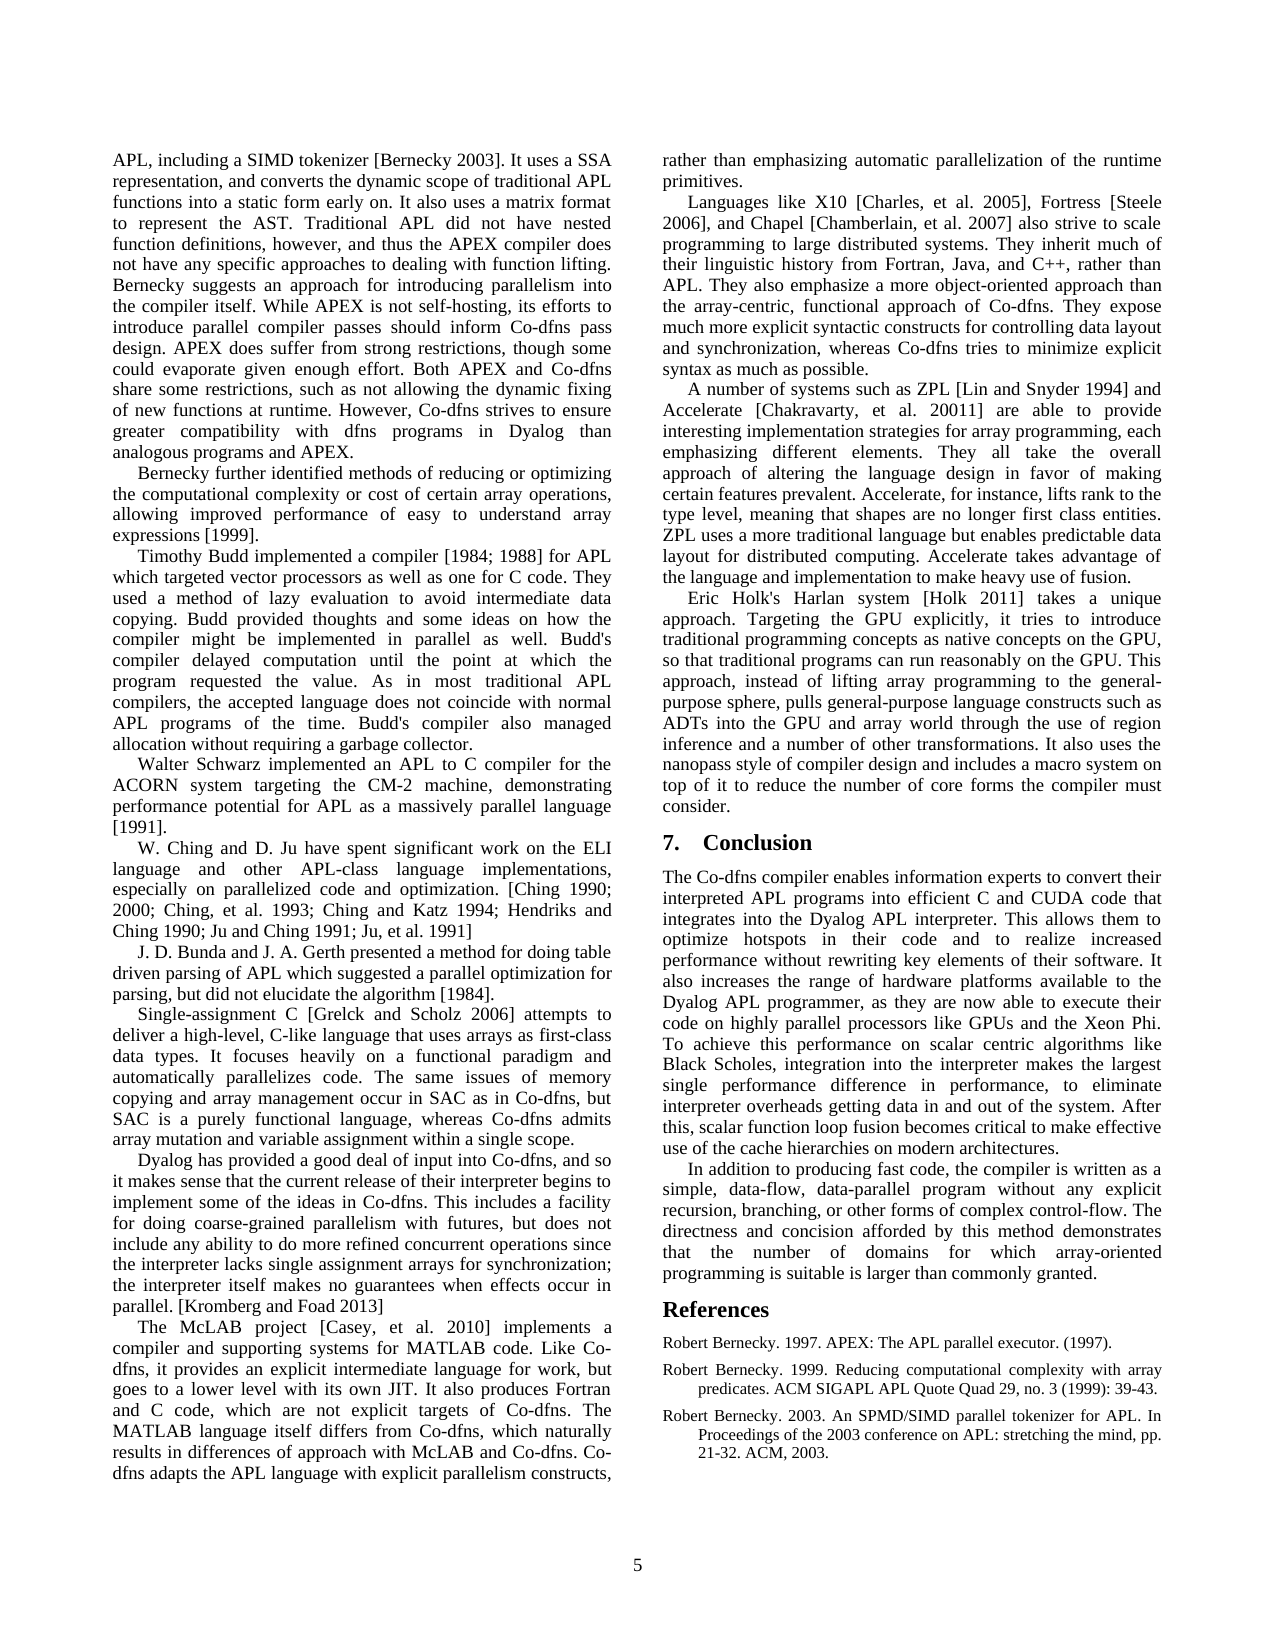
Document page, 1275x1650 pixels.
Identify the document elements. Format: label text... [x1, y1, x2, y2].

text W. Ching and D. Ju have spent significant work on the ELI language and other APL-class language implementations, especially on parallelized code and optimization. [Ching 1990; 2000; Ching, et al. 1993; Ching and Katz 1994; Hendriks and Ching 1990; Ju and Ching 1991; Ju, et al. 1991] [112, 837, 612, 942]
subtitle Conclusion [662, 829, 1162, 856]
text Robert Bernecky. 2003. An SPMD/SIMD parallel tokenizer for APL. In Proceedings of the 2003 conference on APL: stretching the mind, pp. 21-32. ACM, 2003. [662, 1406, 1162, 1462]
text J. D. Bunda and J. A. Gerth presented a method for doing table driven parsing of APL which suggested a parallel optimization for parsing, but did not elucidate the algorithm [1984]. [112, 942, 612, 1004]
text Robert Bernecky. 1999. Reducing computational complexity with array predicates. ACM SIGAPL APL Quote Quad 29, no. 3 (1999): 39-43. [662, 1360, 1162, 1398]
text Languages like X10 [Charles, et al. 2005], Fortress [Steele 2006], and Chapel [Chamberlain, et al. 2007] also strive to scale programming to large distributed systems. They inherit much of their linguistic history from Fortran, Java, and C++, rather than APL. They also emphasize a more object-oriented approach than the array-centric, functional approach of Co-dfns. They expose much more explicit syntactic constructs for controlling data layout and synchronization, whereas Co-dfns tries to minimize explicit syntax as much as possible. [662, 192, 1162, 379]
text The Co-dfns compiler enables information experts to convert their interpreted APL programs into efficient C and CUDA code that integrates into the Dyalog APL interpreter. This allows them to optimize hotspots in their code and to realize increased performance without rewriting key elements of their software. It also increases the range of hardware platforms available to the Dyalog APL programmer, as they are now able to execute their code on highly parallel processors like GPUs and the Xeon Phi. To achieve this performance on scalar centric algorithms like Black Scholes, integration into the interpreter makes the largest single performance difference in performance, to eliminate interpreter overheads getting data in and out of the system. After this, scalar function loop fusion becomes critical to make effective use of the cache hierarchies on modern architectures. [662, 867, 1162, 1158]
text Robert Bernecky. 1997. APEX: The APL parallel executor. (1997). [662, 1333, 1162, 1352]
text Bernecky further identified methods of reducing or optimizing the computational complexity or cost of certain array operations, allowing improved performance of easy to understand array expressions [1999]. [112, 462, 612, 546]
text Walter Schwarz implemented an APL to C compiler for the ACORN system targeting the CM-2 machine, demonstrating performance potential for APL as a massively parallel language [1991]. [112, 754, 612, 837]
text Dyalog has provided a good deal of input into Co-dfns, and so it makes sense that the current release of their interpreter begins to implement some of the ideas in Co-dfns. This includes a facility for doing coarse-grained parallelism with futures, but does not include any ability to do more refined concurrent operations since the interpreter lacks single assignment arrays for synchronization; the interpreter itself makes no guarantees when effects occur in parallel. [Kromberg and Foad 2013] [112, 1150, 612, 1317]
text Eric Holk's Harlan system [Holk 2011] takes a unique approach. Targeting the GPU explicitly, it tries to introduce traditional programming concepts as native concepts on the GPU, so that traditional programs can run reasonably on the GPU. This approach, instead of lifting array programming to the general-purpose sphere, pulls general-purpose language constructs such as ADTs into the GPU and array world through the use of region inference and a number of other transformations. It also uses the nanopass style of compiler design and includes a macro system on top of it to reduce the number of core forms the compiler must consider. [662, 587, 1162, 817]
text A number of systems such as ZPL [Lin and Snyder 1994] and Accelerate [Chakravarty, et al. 20011] are able to provide interesting implementation strategies for array programming, each emphasizing different elements. They all take the overall approach of altering the language design in favor of making certain features prevalent. Accelerate, for instance, lifts rank to the type level, meaning that shapes are no longer first class entities. ZPL uses a more traditional language but enables predictable data layout for distributed computing. Accelerate takes advantage of the language and implementation to make heavy use of fusion. [662, 379, 1162, 587]
text Single-assignment C [Grelck and Scholz 2006] attempts to deliver a high-level, C-like language that uses arrays as first-class data types. It focuses heavily on a functional paradigm and automatically parallelizes code. The same issues of memory copying and array management occur in SAC as in Co-dfns, but SAC is a purely functional language, whereas Co-dfns admits array mutation and variable assignment within a single scope. [112, 1004, 612, 1150]
text rather than emphasizing automatic parallelization of the runtime primitives. [662, 150, 1162, 192]
text In addition to producing fast code, the compiler is written as a simple, data-flow, data-parallel program without any explicit recursion, branching, or other forms of complex control-flow. The directness and concision afforded by this method demonstrates that the number of domains for which array-oriented programming is suitable is larger than commonly granted. [662, 1158, 1162, 1283]
text Timothy Budd implemented a compiler [1984; 1988] for APL which targeted vector processors as well as one for C code. They used a method of lazy evaluation to avoid intermediate data copying. Budd provided thoughts and some ideas on how the compiler might be implemented in parallel as well. Budd's compiler delayed computation until the point at which the program requested the value. As in most traditional APL compilers, the accepted language does not coincide with normal APL programs of the time. Budd's compiler also managed allocation without requiring a garbage collector. [112, 546, 612, 754]
text APL, including a SIMD tokenizer [Bernecky 2003]. It uses a SSA representation, and converts the dynamic scope of traditional APL functions into a static form early on. It also uses a matrix format to represent the AST. Traditional APL did not have nested function definitions, however, and thus the APEX compiler does not have any specific approaches to dealing with function lifting. Bernecky suggests an approach for introducing parallelism into the compiler itself. While APEX is not self-hosting, its efforts to introduce parallel compiler passes should inform Co-dfns pass design. APEX does suffer from strong restrictions, though some could evaporate given enough effort. Both APEX and Co-dfns share some restrictions, such as not allowing the dynamic fixing of new functions at runtime. However, Co-dfns strives to ensure greater compatibility with dfns programs in Dyalog than analogous programs and APEX. [112, 150, 612, 462]
text The McLAB project [Casey, et al. 2010] implements a compiler and supporting systems for MATLAB code. Like Co-dfns, it provides an explicit intermediate language for work, but goes to a lower level with its own JIT. It also produces Fortran and C code, which are not explicit targets of Co-dfns. The MATLAB language itself differs from Co-dfns, which naturally results in differences of approach with McLAB and Co-dfns. Co-dfns adapts the APL language with explicit parallelism constructs, [112, 1317, 612, 1483]
